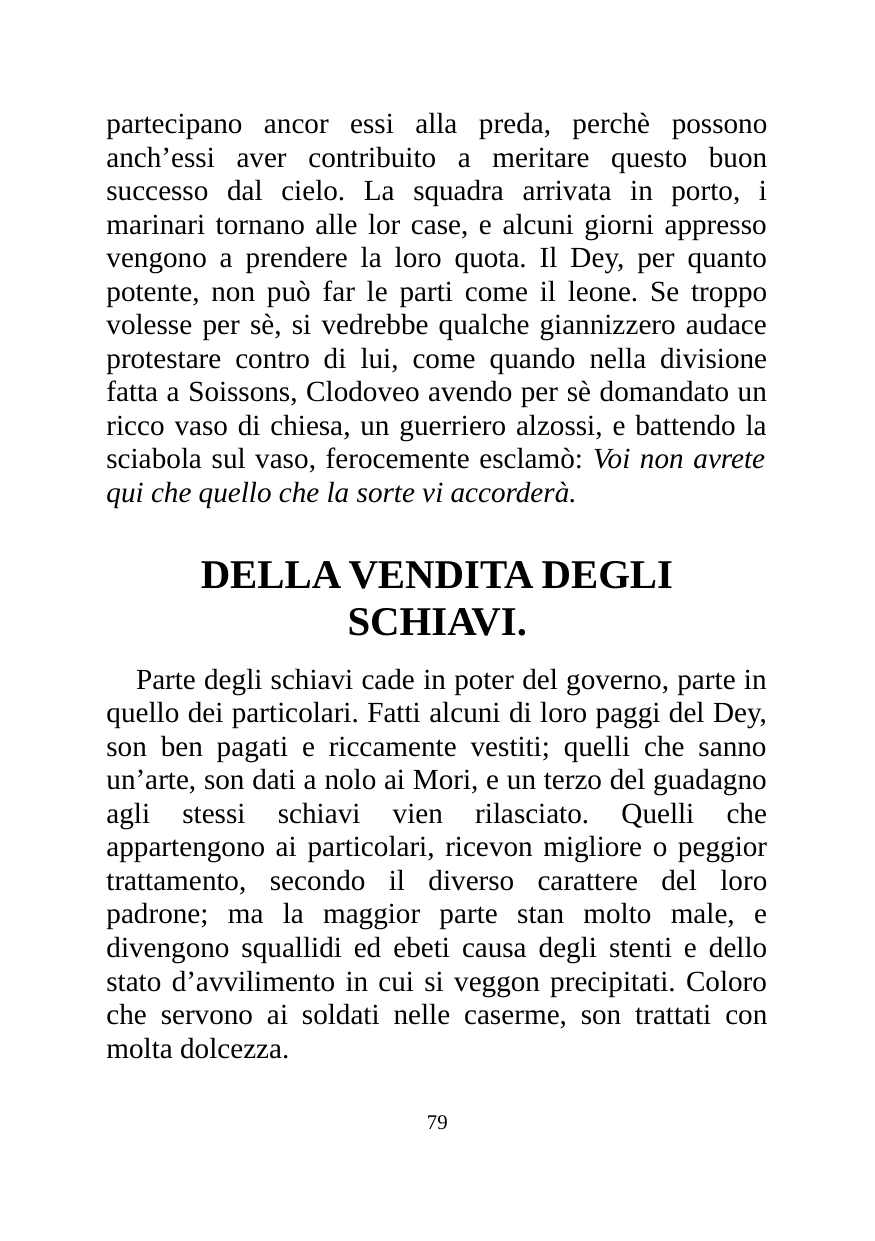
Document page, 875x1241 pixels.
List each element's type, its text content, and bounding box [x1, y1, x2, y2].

text partecipano ancor essi alla preda, perchè possono anch’essi aver contribuito a meritare questo buon successo dal cielo. La squadra arrivata in porto, i marinari tornano alle lor case, e alcuni giorni appresso vengono a prendere la loro quota. Il Dey, per quanto potente, non può far le parti come il leone. Se troppo volesse per sè, si vedrebbe qualche giannizzero audace protestare contro di lui, come quando nella divisione fatta a Soissons, Clodoveo avendo per sè domandato un ricco vaso di chiesa, un guerriero alzossi, e battendo la sciabola sul vaso, ferocemente esclamò: Voi non avrete qui che quello che la sorte vi accorderà. [106, 106, 768, 509]
subtitle Della vendita degli schiavi. [106, 550, 768, 644]
text Parte degli schiavi cade in poter del governo, parte in quello dei particolari. Fatti alcuni di loro paggi del Dey, son ben pagati e riccamente vestiti; quelli che sanno un’arte, son dati a nolo ai Mori, e un terzo del guadagno agli stessi schiavi vien rilasciato. Quelli che appartengono ai particolari, ricevon migliore o peggior trattamento, secondo il diverso carattere del loro padrone; ma la maggior parte stan molto male, e divengono squallidi ed ebeti causa degli stenti e dello stato d’avvilimento in cui si veggon precipitati. Coloro che servono ai soldati nelle caserme, son trattati con molta dolcezza. [106, 662, 768, 1064]
